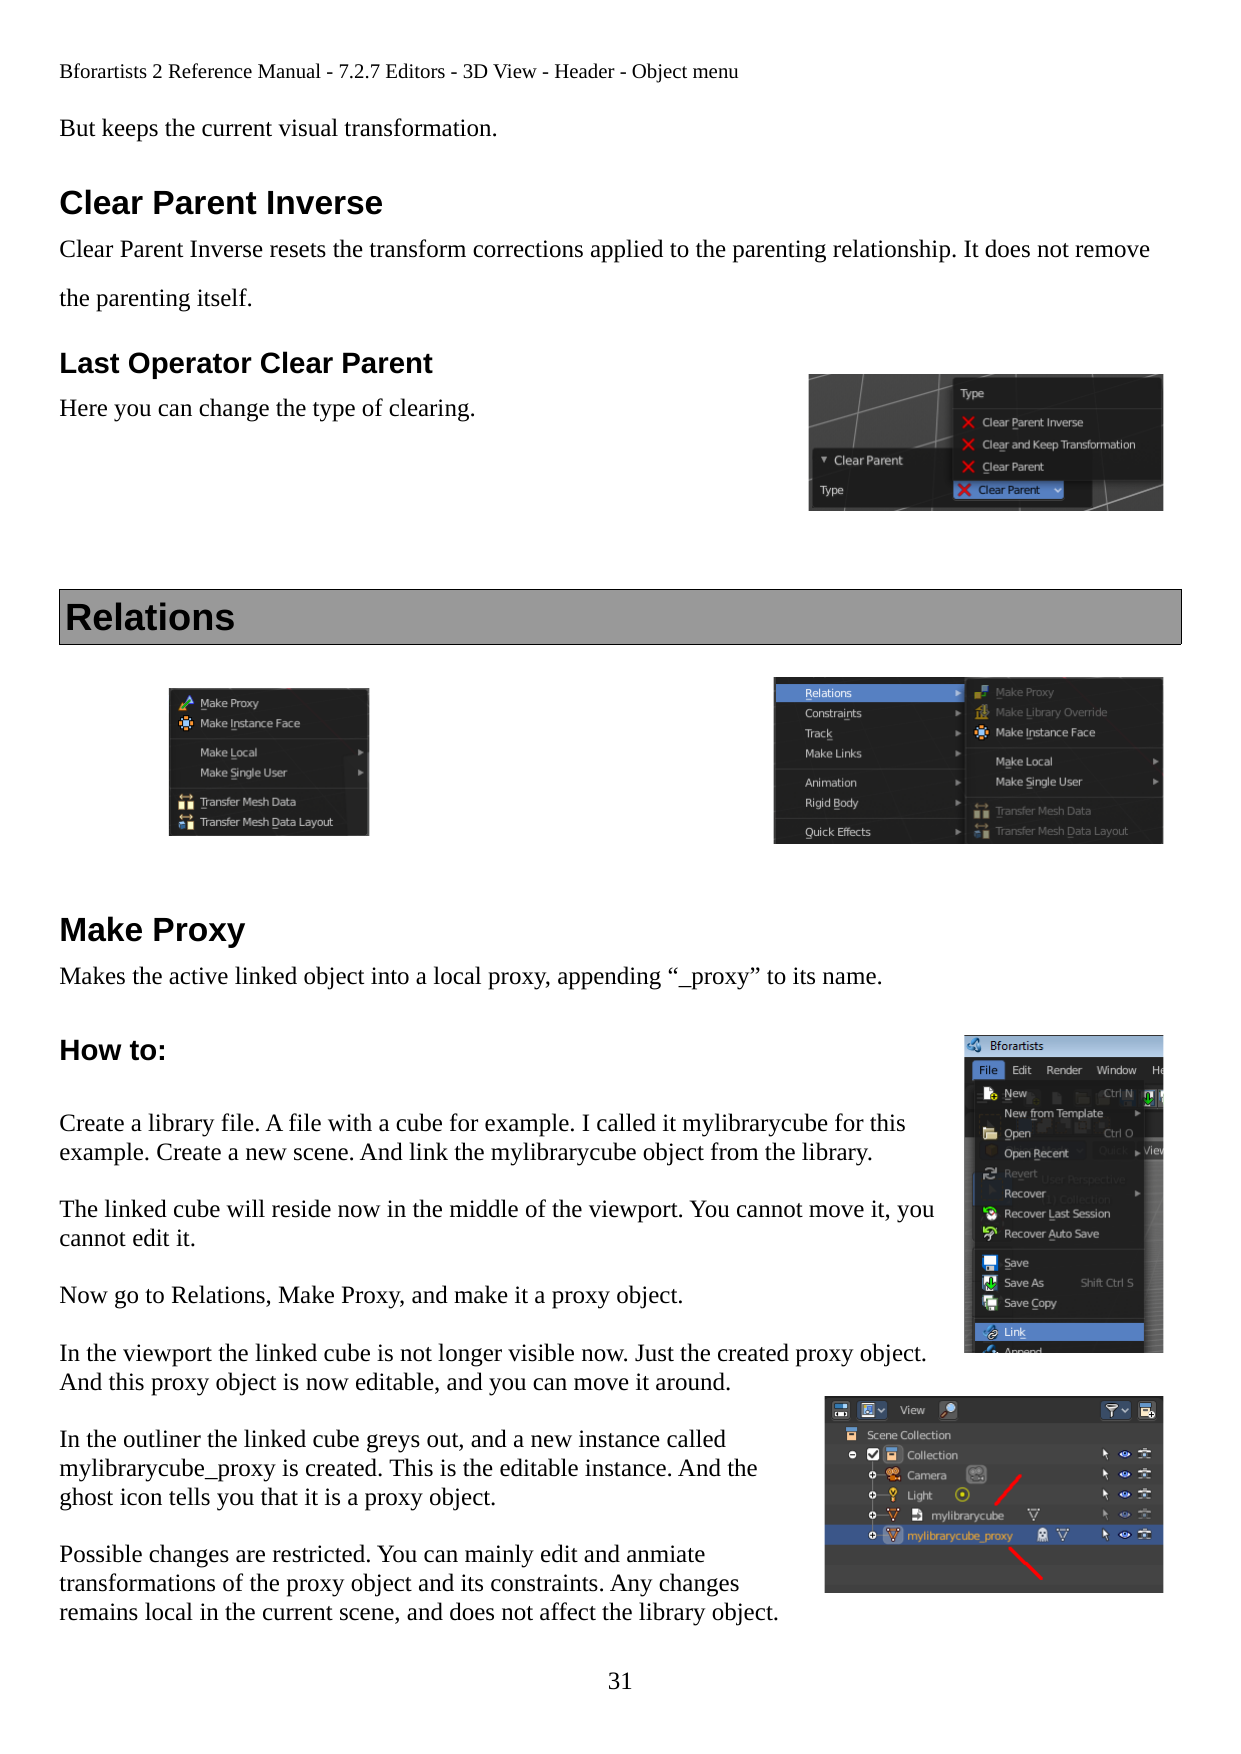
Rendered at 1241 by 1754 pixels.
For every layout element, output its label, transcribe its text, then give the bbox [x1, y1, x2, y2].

picture [964, 1035, 1164, 1353]
picture [168, 688, 370, 836]
picture [808, 374, 1164, 511]
subtitle Clear Parent Inverse [59, 182, 1181, 221]
subtitle Last Operator Clear Parent [59, 346, 1181, 380]
text the parenting itself. [59, 283, 1181, 311]
text Create a library file. A file with a cube for example. I called it mylibrarycube for this example. Create a new scene. And link the mylibrarycube object from the library. [59, 1108, 964, 1165]
picture [773, 677, 1164, 844]
text Possible changes are restricted. You can mainly edit and anmiate transformations of the proxy object and its constraints. Any changes remains local in the current scene, and does not affect the library object. [59, 1539, 1181, 1625]
text Makes the active linked object into a local proxy, appending “_proxy” to its name. [59, 961, 1181, 989]
text Here you can change the type of clearing. [59, 393, 808, 421]
subtitle Make Proxy [59, 910, 1181, 948]
text Clear Parent Inverse resets the transform corrections applied to the parenting relationship. It does not remove [59, 234, 1181, 262]
text In the outliner the linked cube greys out, and a new instance called mylibrarycube_proxy is created. This is the editable instance. And the ghost icon tells you that it is a proxy object. [59, 1424, 824, 1510]
picture [824, 1396, 1164, 1593]
text But keeps the current visual transformation. [59, 113, 1181, 141]
text The linked cube will reside now in the middle of the viewport. You cannot move it, you cannot edit it. [59, 1194, 964, 1252]
table_header Relations [60, 590, 1181, 644]
text In the viewport the linked cube is not longer visible now. Just the created proxy object. And this proxy object is now editable, and you can move it around. [59, 1338, 1181, 1395]
text Now go to Relations, Make Proxy, and make it a proxy object. [59, 1280, 964, 1309]
subtitle How to: [59, 1033, 1181, 1067]
